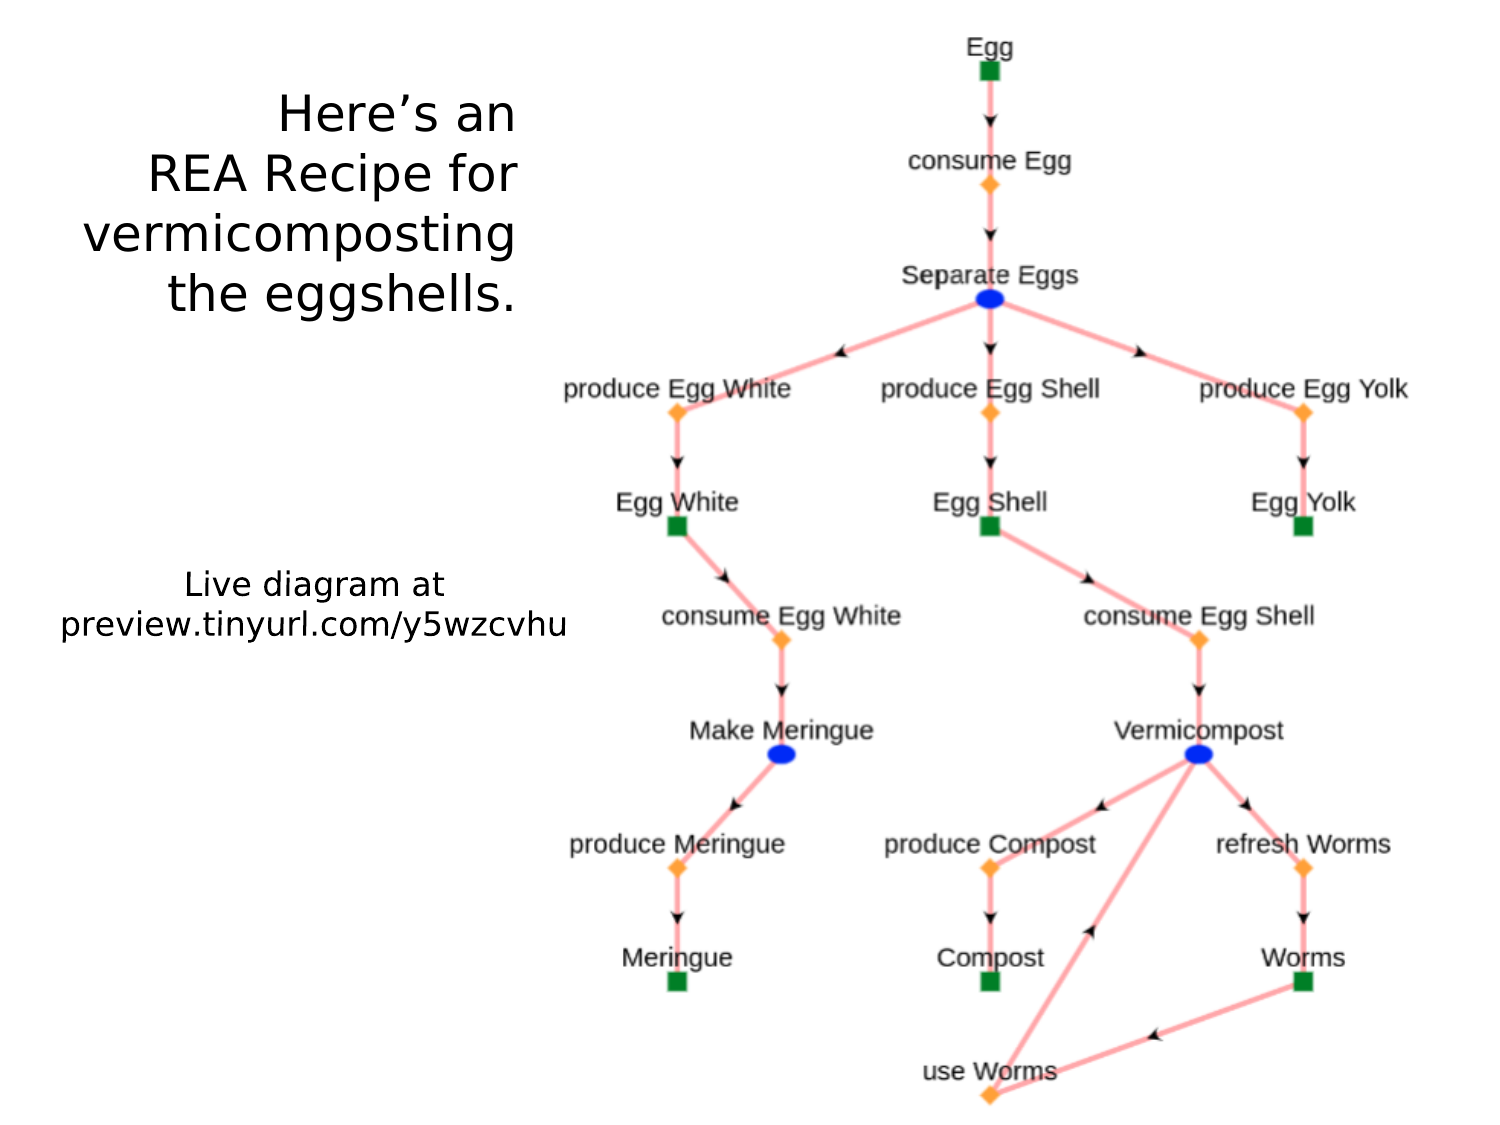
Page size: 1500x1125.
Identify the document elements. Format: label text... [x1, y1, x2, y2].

text_box Live diagram at preview.tinyurl.com/y5wzcvhu [58, 534, 571, 670]
picture [532, 4, 1467, 1125]
text_box Here’s an REA Recipe for vermicomposting the eggshells. [60, 78, 533, 424]
